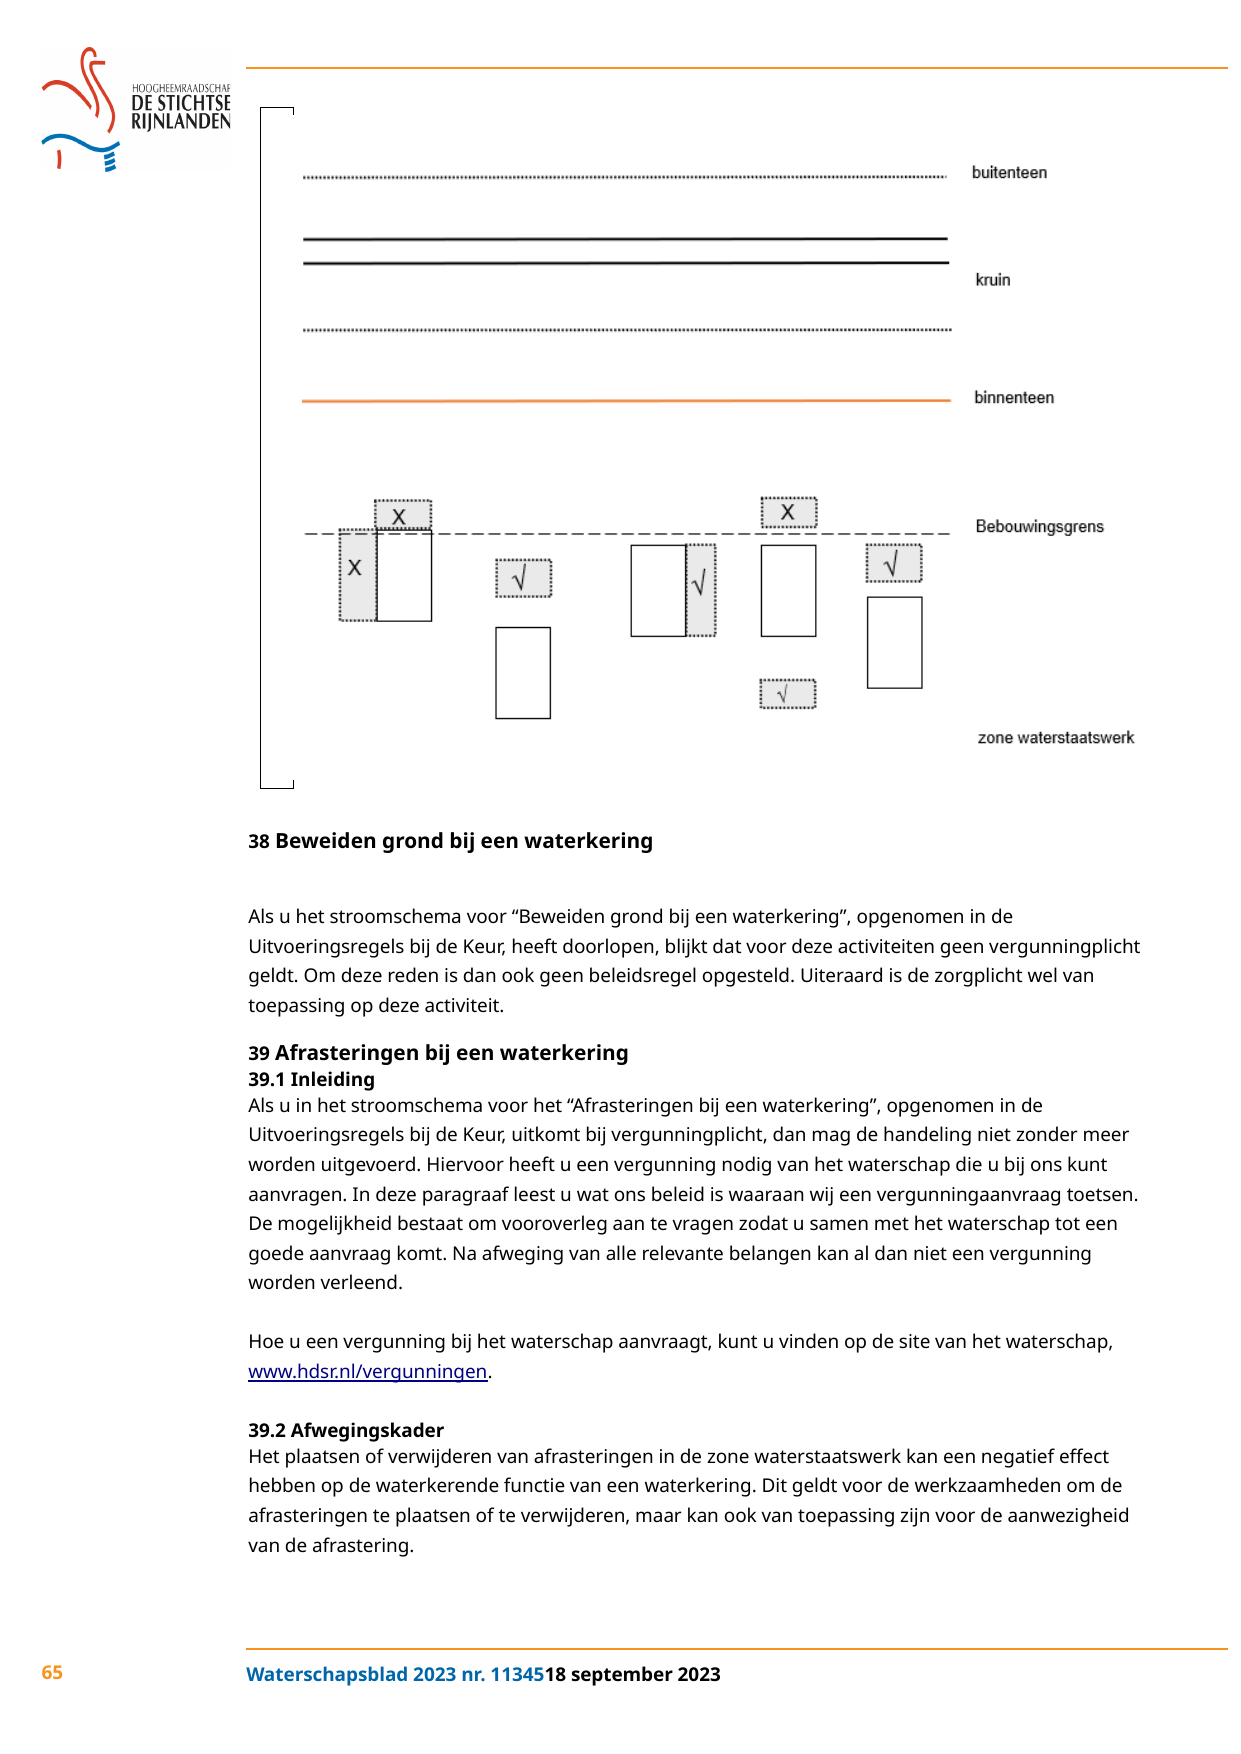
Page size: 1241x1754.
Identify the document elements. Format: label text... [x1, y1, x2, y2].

text 38 Beweiden grond bij een waterkering [248, 826, 1152, 854]
text 39.2 Afwegingskader [248, 1417, 1152, 1443]
picture [41, 47, 231, 172]
text 39.1 Inleiding [248, 1066, 1152, 1092]
text Hoe u een vergunning bij het waterschap aanvraagt, kunt u vinden op de site van het waterschap, www.hdsr.nl/vergunningen. [248, 1329, 1152, 1384]
picture [268, 115, 1173, 780]
text Als u in het stroomschema voor het “Afrasteringen bij een waterkering”, opgenomen in de Uitvoeringsregels bij de Keur, uitkomt bij vergunningplicht, dan mag de handeling niet zonder meer worden uitgevoerd. Hiervoor heeft u een vergunning nodig van het waterschap die u bij ons kunt aanvragen. In deze paragraaf leest u wat ons beleid is waaraan wij een vergunningaanvraag toetsen. De mogelijkheid bestaat om vooroverleg aan te vragen zodat u samen met het waterschap tot een goede aanvraag komt. Na afweging van alle relevante belangen kan al dan niet een vergunning worden verleend. [248, 1092, 1152, 1295]
text 39 Afrasteringen bij een waterkering [248, 1038, 1152, 1066]
text Het plaatsen of verwijderen van afrasteringen in de zone waterstaatswerk kan een negatief effect hebben op de waterkerende functie van een waterkering. Dit geldt voor de werkzaamheden om de afrasteringen te plaatsen of te verwijderen, maar kan ook van toepassing zijn voor de aanwezigheid van de afrastering. [248, 1443, 1152, 1558]
text Als u het stroomschema voor “Beweiden grond bij een waterkering”, opgenomen in de Uitvoeringsregels bij de Keur, heeft doorlopen, blijkt dat voor deze activiteiten geen vergunningplicht geldt. Om deze reden is dan ook geen beleidsregel opgesteld. Uiteraard is de zorgplicht wel van toepassing op deze activiteit. [248, 903, 1152, 1018]
